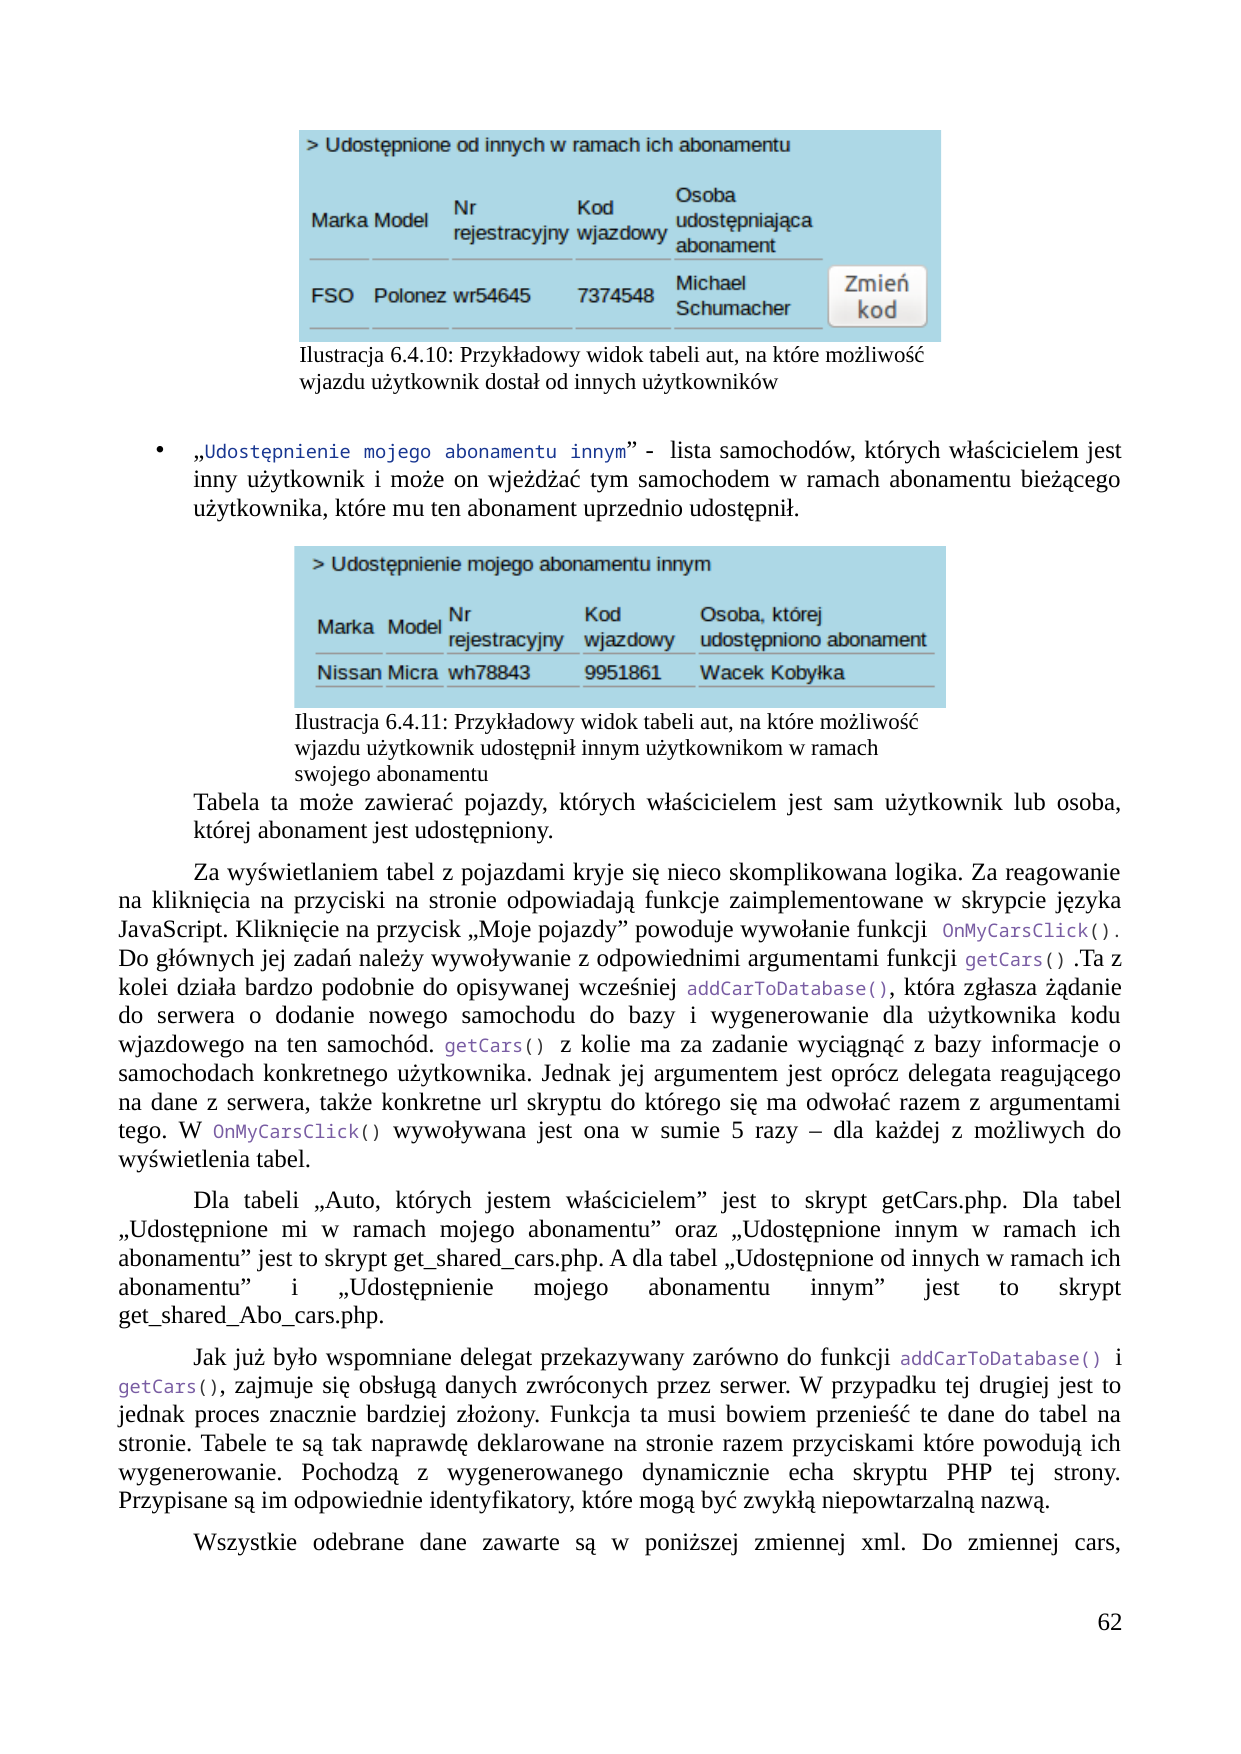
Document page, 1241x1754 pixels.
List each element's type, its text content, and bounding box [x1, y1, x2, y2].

text Jak już było wspomniane delegat przekazywany zarówno do funkcji addCarToDatabase() i getCars(), zajmuje się obsługą danych zwróconych przez serwer. W przypadku tej drugiej jest to jednak proces znacznie bardziej złożony. Funkcja ta musi bowiem przenieść te dane do tabel na stronie. Tabele te są tak naprawdę deklarowane na stronie razem przyciskami które powodują ich wygenerowanie. Pochodzą z wygenerowanego dynamicznie echa skryptu PHP tej strony. Przypisane są im odpowiednie identyfikatory, które mogą być zwykłą niepowtarzalną nazwą. [118, 1342, 1122, 1514]
list „Udostępnienie mojego abonamentu innym” - lista samochodów, których właścicielem jest inny użytkownik i może on wjeżdżać tym samochodem w ramach abonamentu bieżącego użytkownika, które mu ten abonament uprzednio udostępnił. [156, 436, 1122, 522]
text Dla tabeli „Auto, których jestem właścicielem” jest to skrypt getCars.php. Dla tabel „Udostępnione mi w ramach mojego abonamentu” oraz „Udostępnione innym w ramach ich abonamentu” jest to skrypt get_shared_cars.php. A dla tabel „Udostępnione od innych w ramach ich abonamentu” i „Udostępnienie mojego abonamentu innym” jest to skrypt get_shared_Abo_cars.php. [118, 1186, 1122, 1329]
list Tabela ta może zawierać pojazdy, których właścicielem jest sam użytkownik lub osoba, której abonament jest udostępniony. [156, 705, 1122, 844]
text Ilustracja 6.4.10: Przykładowy widok tabeli aut, na które możliwość wjazdu użytkownik dostał od innych użytkowników [299, 342, 941, 394]
picture [294, 546, 946, 708]
text Wszystkie odebrane dane zawarte są w poniższej zmiennej xml. Do zmiennej cars, [118, 1527, 1122, 1556]
list Ilustracja 6.4.11: Przykładowy widok tabeli aut, na które możliwość wjazdu użytkownik udostępnił innym użytkownikom w ramach swojego abonamentu [294, 708, 946, 787]
text Za wyświetlaniem tabel z pojazdami kryje się nieco skomplikowana logika. Za reagowanie na kliknięcia na przyciski na stronie odpowiadają funkcje zaimplementowane w skrypcie języka JavaScript. Kliknięcie na przycisk „Moje pojazdy” powoduje wywołanie funkcji OnMyCarsClick(). Do głównych jej zadań należy wywoływanie z odpowiednimi argumentami funkcji getCars() .Ta z kolei działa bardzo podobnie do opisywanej wcześniej addCarToDatabase(), która zgłasza żądanie do serwera o dodanie nowego samochodu do bazy i wygenerowanie dla użytkownika kodu wjazdowego na ten samochód. getCars() z kolie ma za zadanie wyciągnąć z bazy informacje o samochodach konkretnego użytkownika. Jednak jej argumentem jest oprócz delegata reagującego na dane z serwera, także konkretne url skryptu do którego się ma odwołać razem z argumentami tego. W OnMyCarsClick() wywoływana jest ona w sumie 5 razy – dla każdej z możliwych do wyświetlenia tabel. [118, 857, 1122, 1173]
picture [299, 130, 942, 342]
